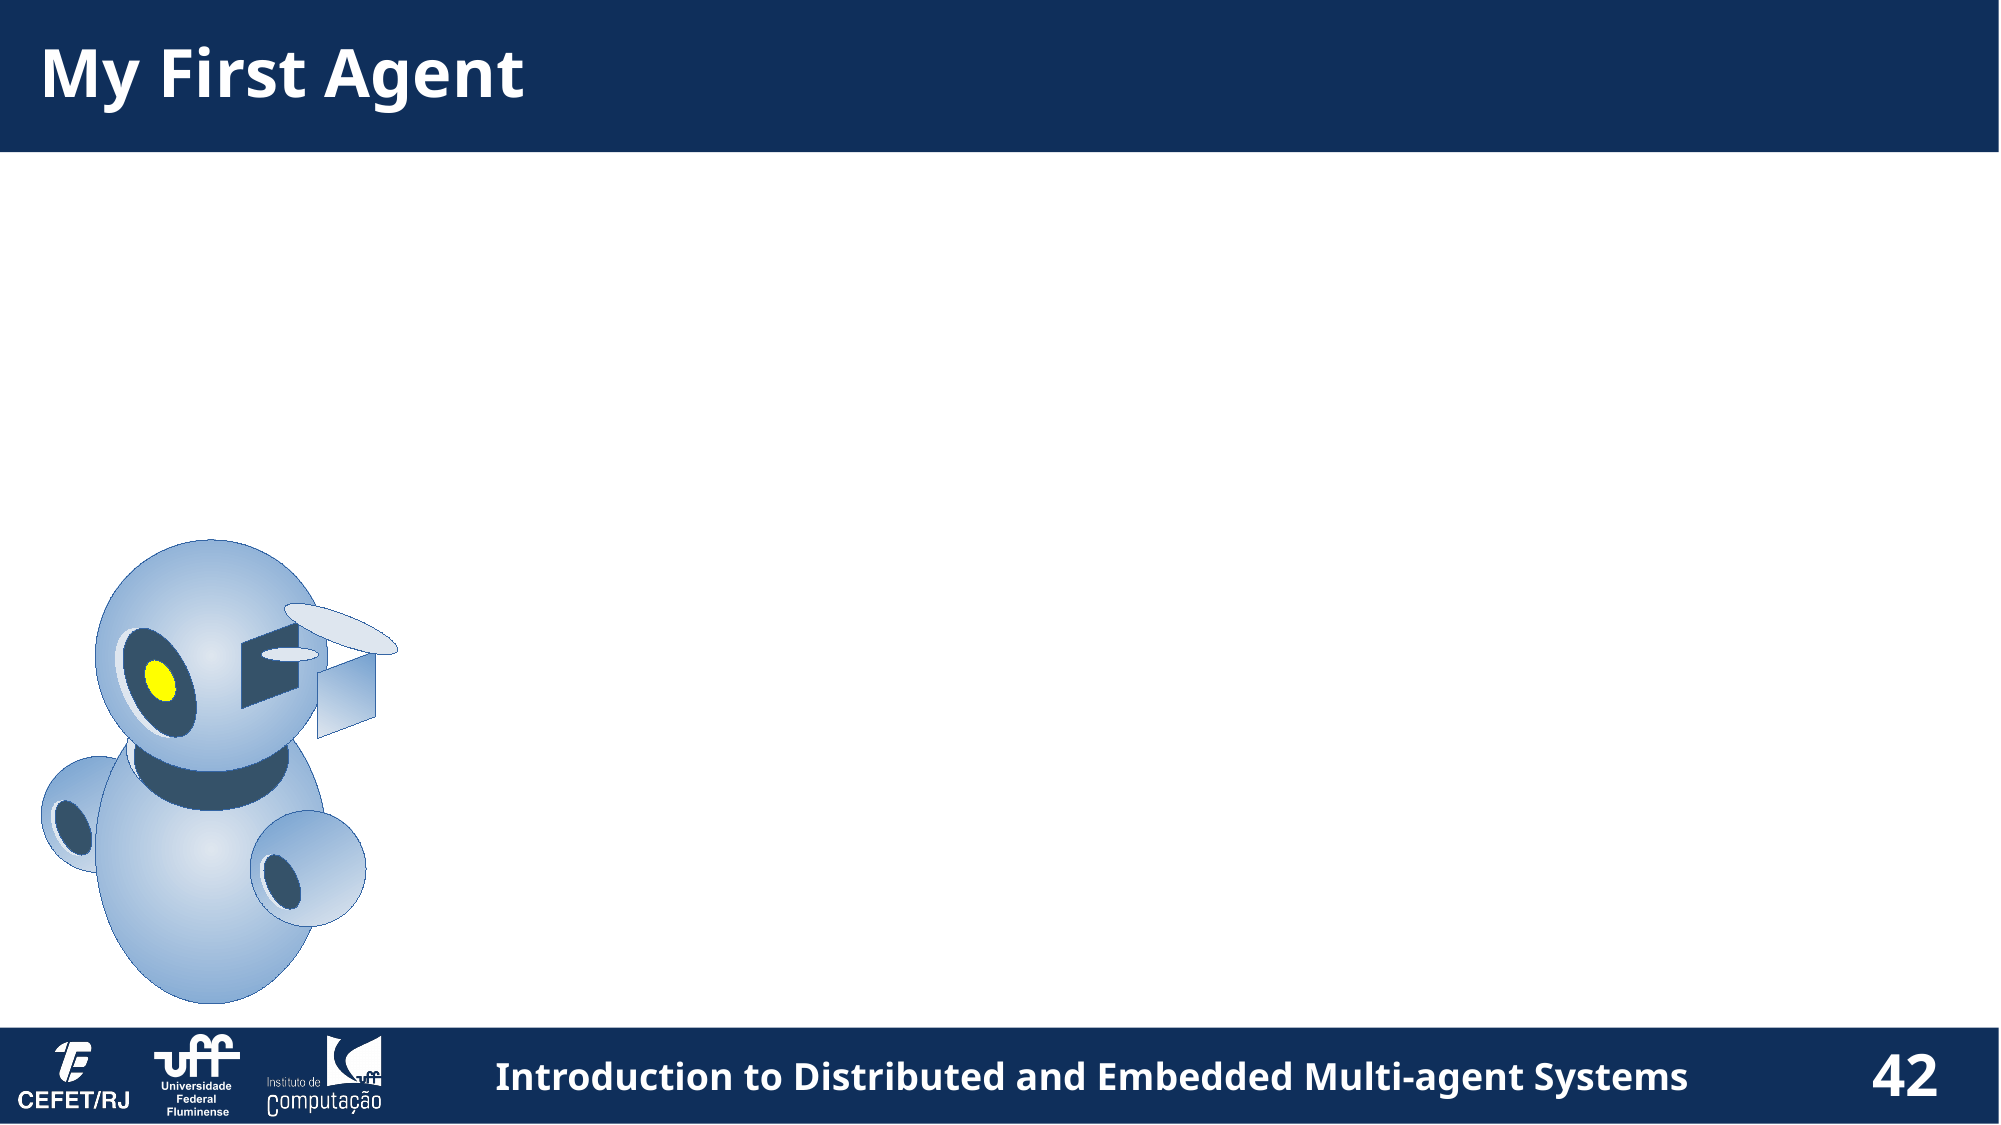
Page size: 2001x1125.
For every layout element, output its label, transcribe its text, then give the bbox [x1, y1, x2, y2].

picture [265, 1033, 383, 1117]
text_box [41, 539, 398, 1004]
picture [153, 1033, 241, 1121]
picture [18, 1021, 129, 1125]
text_box My First Agent [25, 23, 1999, 119]
